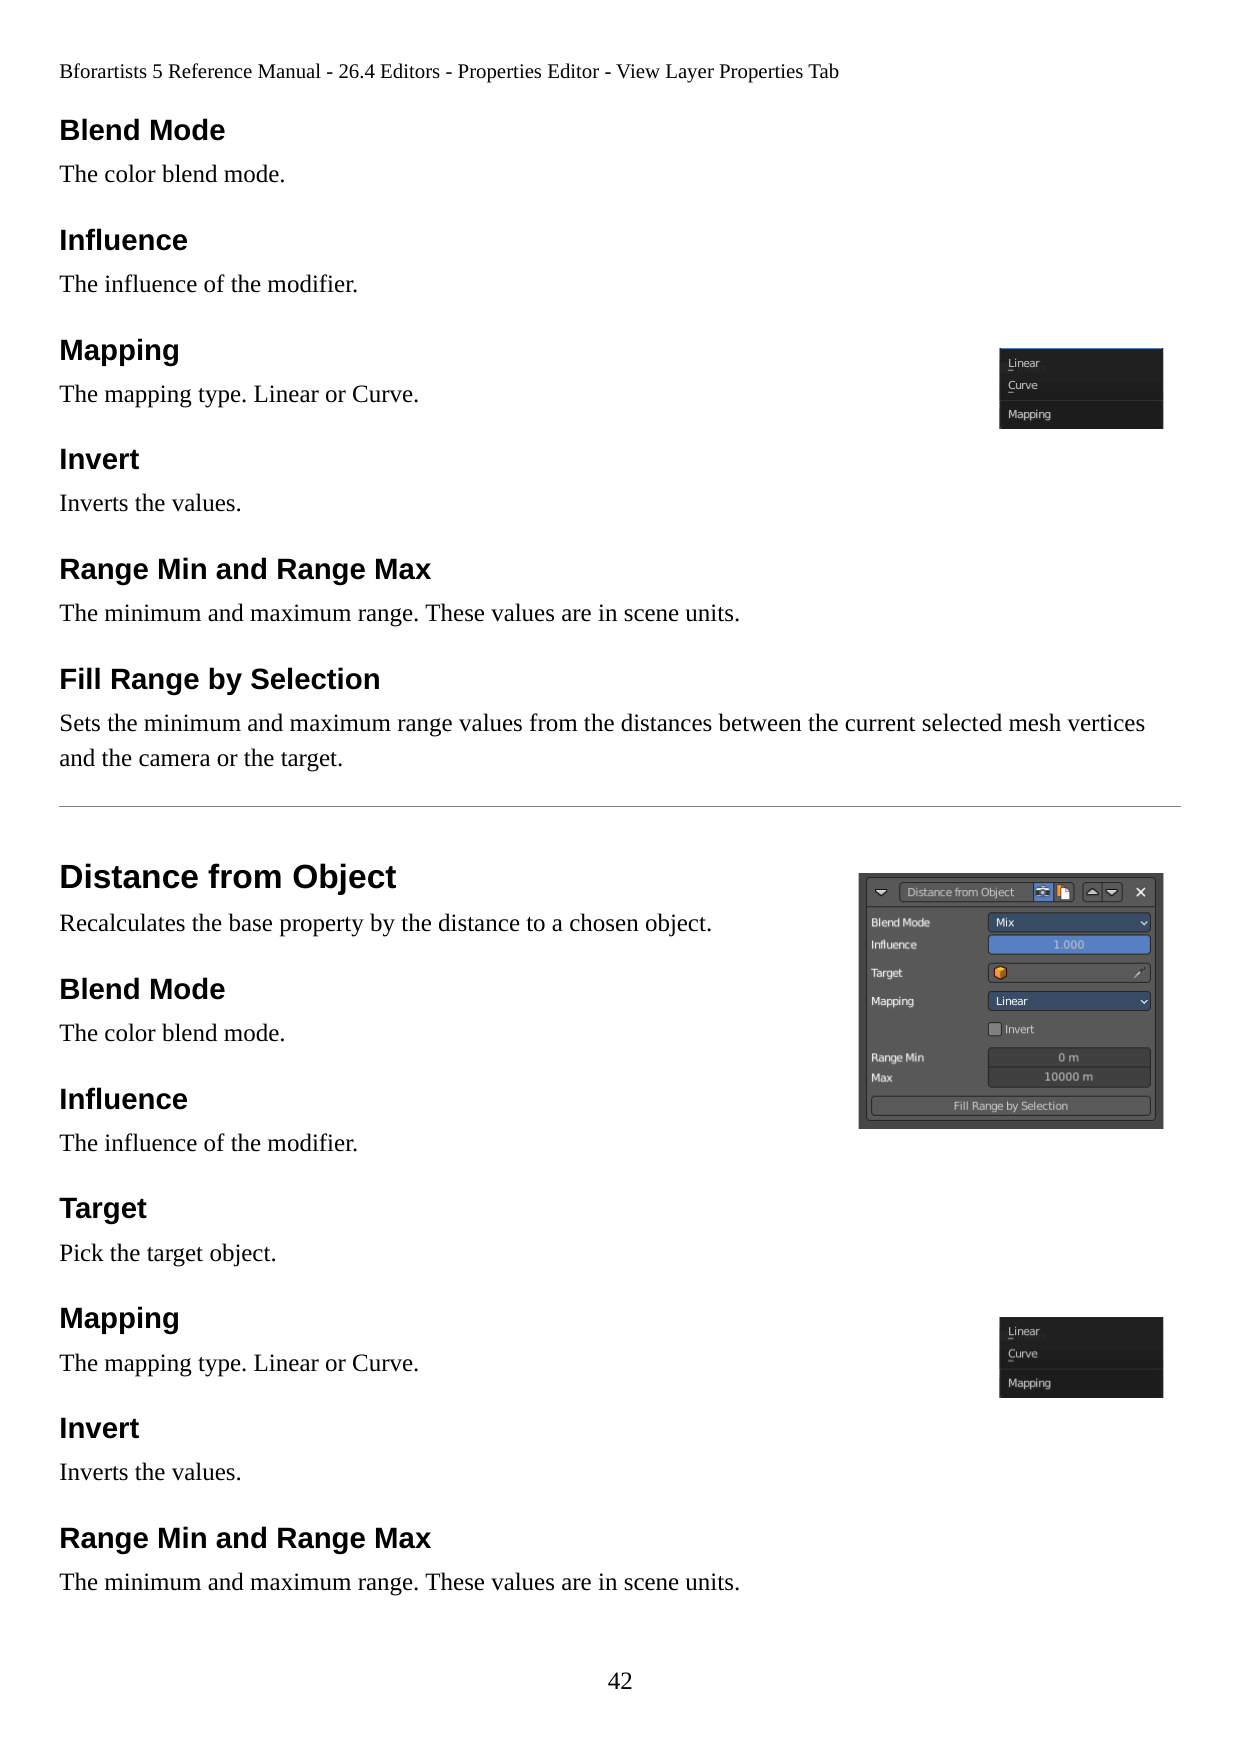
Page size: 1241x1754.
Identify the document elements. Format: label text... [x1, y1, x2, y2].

subtitle [1164, 972, 1181, 1005]
subtitle Range Min and Range Max [59, 1521, 1181, 1555]
text Inverts the values. [59, 488, 1181, 517]
text The minimum and maximum range. These values are in scene units. [59, 1567, 1181, 1596]
subtitle Target [59, 1191, 1181, 1225]
subtitle Distance from Object [59, 857, 1181, 896]
subtitle Invert [59, 1411, 1181, 1445]
subtitle [1164, 1082, 1181, 1115]
subtitle Blend Mode [59, 113, 1181, 146]
subtitle Influence [59, 222, 1181, 256]
picture [999, 1317, 1164, 1398]
text The mapping type. Linear or Curve. [59, 1348, 999, 1376]
text The influence of the modifier. [59, 1128, 1181, 1157]
text [1164, 1018, 1181, 1047]
text Inverts the values. [59, 1457, 1181, 1486]
text The mapping type. Linear or Curve. [59, 379, 999, 407]
subtitle Mapping [59, 1301, 1181, 1335]
text Sets the minimum and maximum range values from the distances between the current selected mesh vertices and the camera or the target. [59, 708, 1181, 772]
subtitle Mapping [59, 332, 1181, 366]
text Recalculates the base property by the distance to a chosen object. [59, 908, 858, 937]
subtitle Invert [59, 442, 1181, 476]
text The color blend mode. [59, 159, 1181, 188]
picture [858, 873, 1164, 1129]
text The color blend mode. [59, 1018, 858, 1047]
subtitle Range Min and Range Max [59, 552, 1181, 586]
subtitle Fill Range by Selection [59, 662, 1181, 696]
text The minimum and maximum range. These values are in scene units. [59, 598, 1181, 627]
subtitle Blend Mode [59, 972, 858, 1005]
text The influence of the modifier. [59, 269, 1181, 297]
picture [999, 348, 1164, 429]
text Pick the target object. [59, 1238, 1181, 1266]
subtitle Influence [59, 1082, 858, 1115]
